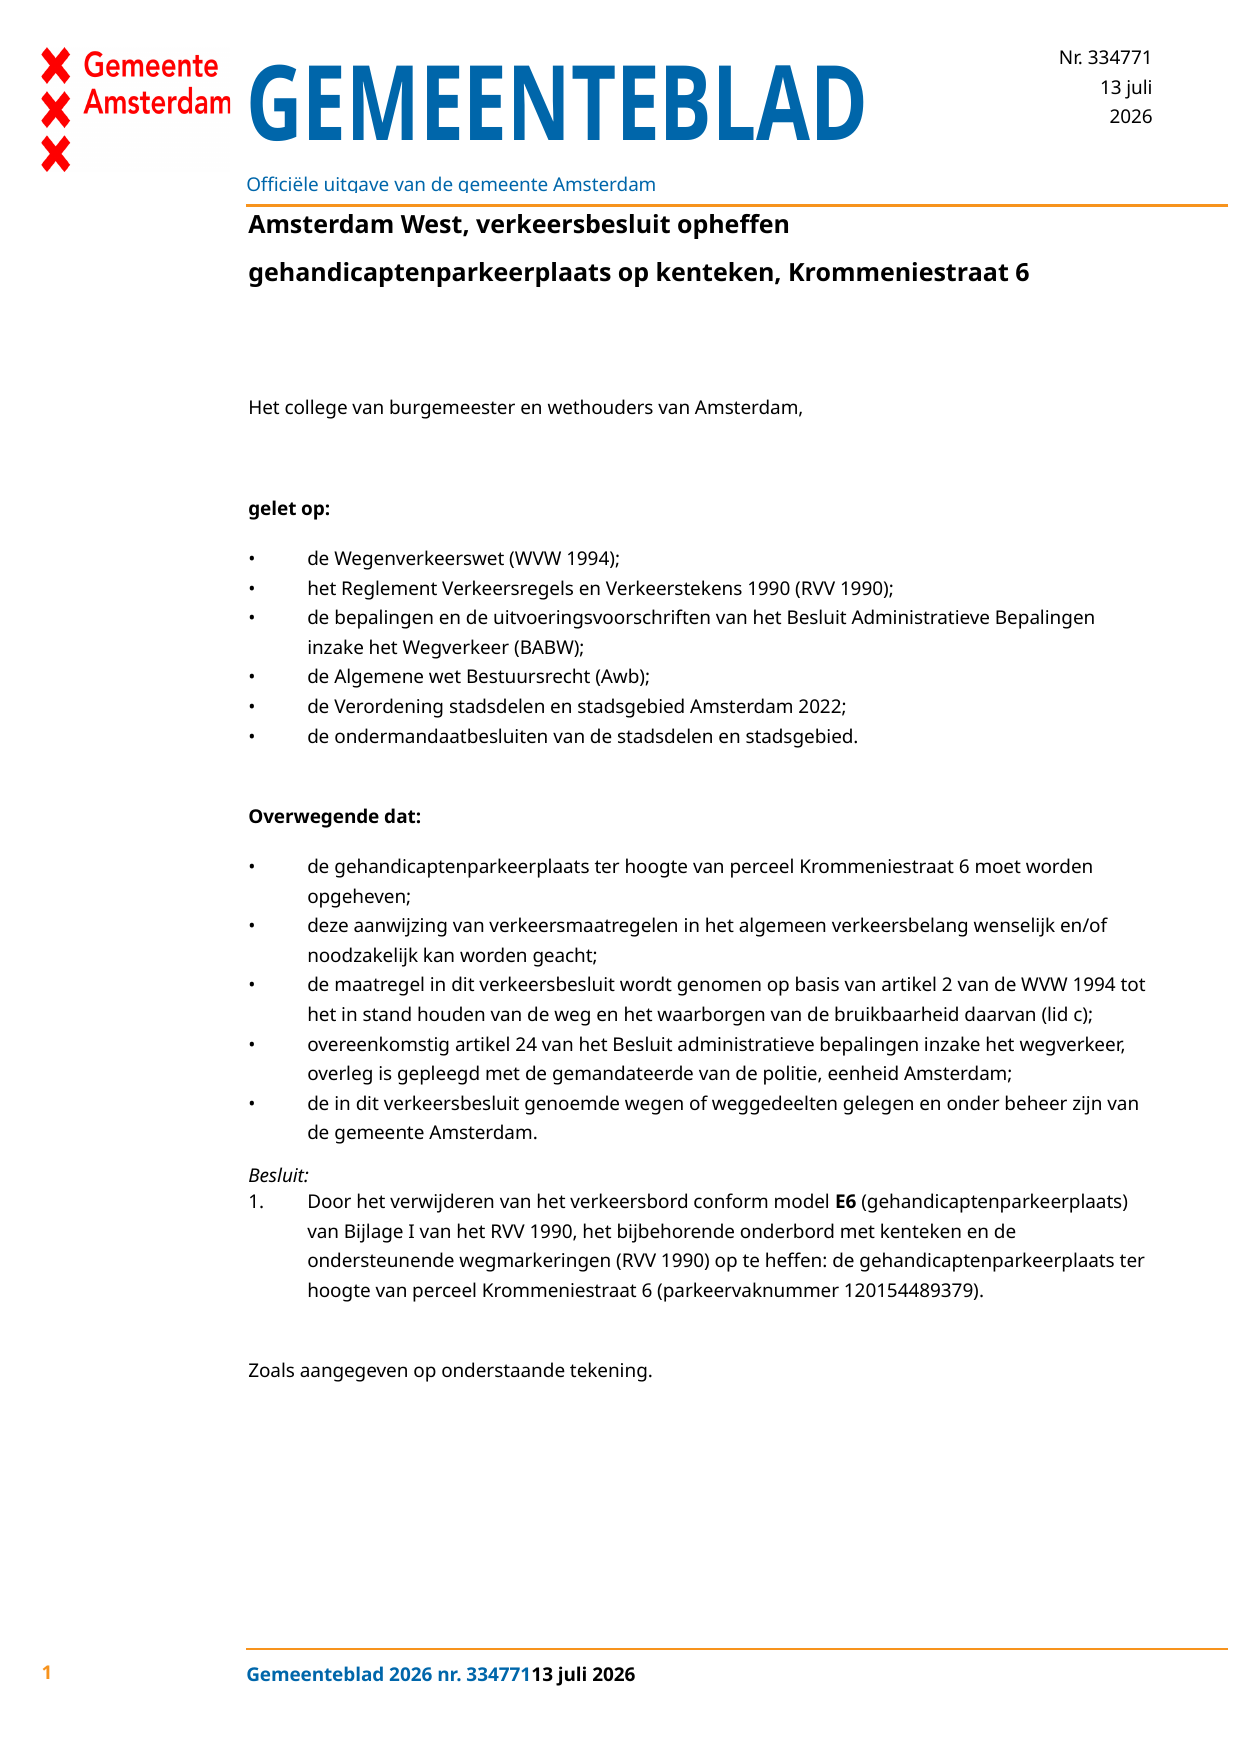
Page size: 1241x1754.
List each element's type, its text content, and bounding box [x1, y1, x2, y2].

list de Verordening stadsdelen en stadsgebied Amsterdam 2022; [248, 693, 1152, 719]
list de maatregel in dit verkeersbesluit wordt genomen op basis van artikel 2 van de WVW 1994 tot het in stand houden van de weg en het waarborgen van de bruikbaarheid daarvan (lid c); [248, 972, 1152, 1027]
text Het college van burgemeester en wethouders van Amsterdam, [248, 394, 1152, 420]
text Besluit: [248, 1163, 1152, 1188]
list de in dit verkeersbesluit genoemde wegen of weggedeelten gelegen en onder beheer zijn van de gemeente Amsterdam. [248, 1090, 1152, 1145]
list overeenkomstig artikel 24 van het Besluit administratieve bepalingen inzake het wegverkeer, overleg is gepleegd met de gemandateerde van de politie, eenheid Amsterdam; [248, 1031, 1152, 1086]
list de Wegenverkeerswet (WVW 1994); [248, 545, 1152, 571]
list de ondermandaatbesluiten van de stadsdelen en stadsgebied. [248, 723, 1152, 748]
text Overwegende dat: [248, 803, 1152, 828]
list de bepalingen en de uitvoeringsvoorschriften van het Besluit Administratieve Bepalingen inzake het Wegverkeer (BABW); [248, 604, 1152, 660]
list de Algemene wet Bestuursrecht (Awb); [248, 664, 1152, 689]
list Door het verwijderen van het verkeersbord conform model E6 (gehandicaptenparkeerplaats) van Bijlage I van het RVV 1990, het bijbehorende onderbord met kenteken en de ondersteunende wegmarkeringen (RVV 1990) op te heffen: de gehandicaptenparkeerplaats ter hoogte van perceel Krommeniestraat 6 (parkeervaknummer 120154489379). [248, 1188, 1152, 1303]
text Zoals aangegeven op onderstaande tekening. [248, 1357, 1152, 1383]
picture [41, 47, 231, 172]
list het Reglement Verkeersregels en Verkeerstekens 1990 (RVV 1990); [248, 575, 1152, 601]
list de gehandicaptenparkeerplaats ter hoogte van perceel Krommeniestraat 6 moet worden opgeheven; [248, 853, 1152, 908]
text gelet op: [248, 495, 1152, 521]
text Amsterdam West, verkeersbesluit opheffen gehandicaptenparkeerplaats op kenteken, Krommeniestraat 6 [248, 207, 1152, 288]
list deze aanwijzing van verkeersmaatregelen in het algemeen verkeersbelang wenselijk en/of noodzakelijk kan worden geacht; [248, 912, 1152, 968]
